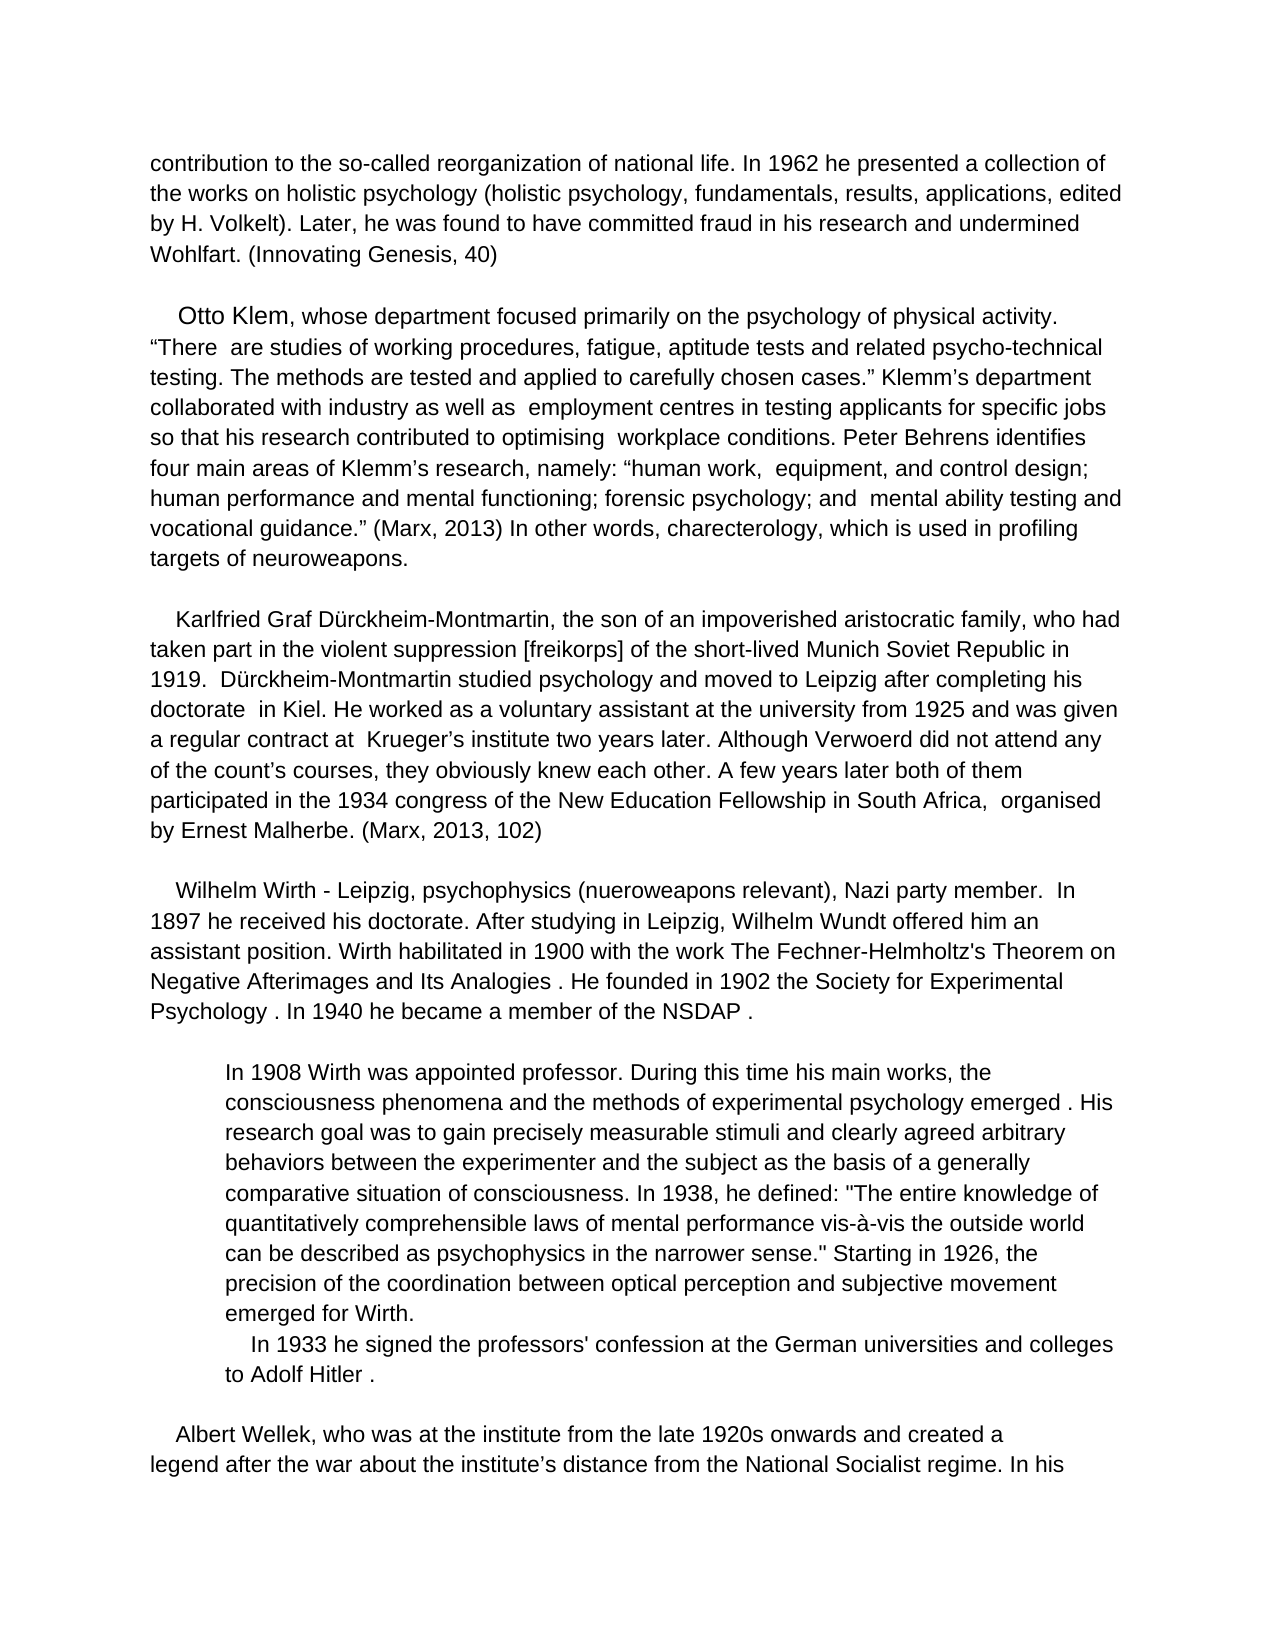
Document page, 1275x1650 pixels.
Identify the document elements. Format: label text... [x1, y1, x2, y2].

text Otto Klem, whose department focused primarily on the psychology of physical activity. “There are studies of working procedures, fatigue, aptitude tests and related psycho-technical testing. The methods are tested and applied to carefully chosen cases.” Klemm’s department collaborated with industry as well as employment centres in testing applicants for specific jobs so that his research contributed to optimising workplace conditions. Peter Behrens identifies four main areas of Klemm’s research, namely: “human work, equipment, and control design; human performance and mental functioning; forensic psychology; and mental ability testing and vocational guidance.” (Marx, 2013) In other words, charecterology, which is used in profiling targets of neuroweapons. [150, 301, 1125, 571]
text Karlfried Graf Dürckheim-Montmartin, the son of an impoverished aristocratic family, who had taken part in the violent suppression [freikorps] of the short-lived Munich Soviet Republic in 1919. Dürckheim-Montmartin studied psychology and moved to Leipzig after completing his doctorate in Kiel. He worked as a voluntary assistant at the university from 1925 and was given a regular contract at Krueger’s institute two years later. Although Verwoerd did not attend any of the count’s courses, they obviously knew each other. A few years later both of them participated in the 1934 congress of the New Education Fellowship in South Africa, organised by Ernest Malherbe. (Marx, 2013, 102) Wilhelm Wirth - Leipzig, psychophysics (nueroweapons relevant), Nazi party member. In 1897 he received his doctorate. After studying in Leipzig, Wilhelm Wundt offered him an assistant position. Wirth habilitated in 1900 with the work The Fechner-Helmholtz's Theorem on Negative Afterimages and Its Analogies . He founded in 1902 the Society for Experimental Psychology . In 1940 he became a member of the NSDAP . [150, 606, 1125, 1055]
text Albert Wellek, who was at the institute from the late 1920s onwards and created a legend after the war about the institute’s distance from the National Socialist regime. In his [150, 1421, 1125, 1478]
text In 1908 Wirth was appointed professor. During this time his main works, the consciousness phenomena and the methods of experimental psychology emerged . His research goal was to gain precisely measurable stimuli and clearly agreed arbitrary behaviors between the experimenter and the subject as the basis of a generally comparative situation of consciousness. In 1938, he defined: "The entire knowledge of quantitatively comprehensible laws of mental performance vis-à-vis the outside world can be described as psychophysics in the narrower sense." Starting in 1926, the precision of the coordination between optical perception and subjective movement emerged for Wirth. In 1933 he signed the professors' confession at the German universities and colleges to Adolf Hitler . [225, 1059, 1125, 1387]
text contribution to the so-called reorganization of national life. In 1962 he presented a collection of the works on holistic psychology (holistic psychology, fundamentals, results, applications, edited by H. Volkelt). Later, he was found to have committed fraud in his research and undermined Wohlfart. (Innovating Genesis, 40) [150, 150, 1125, 297]
